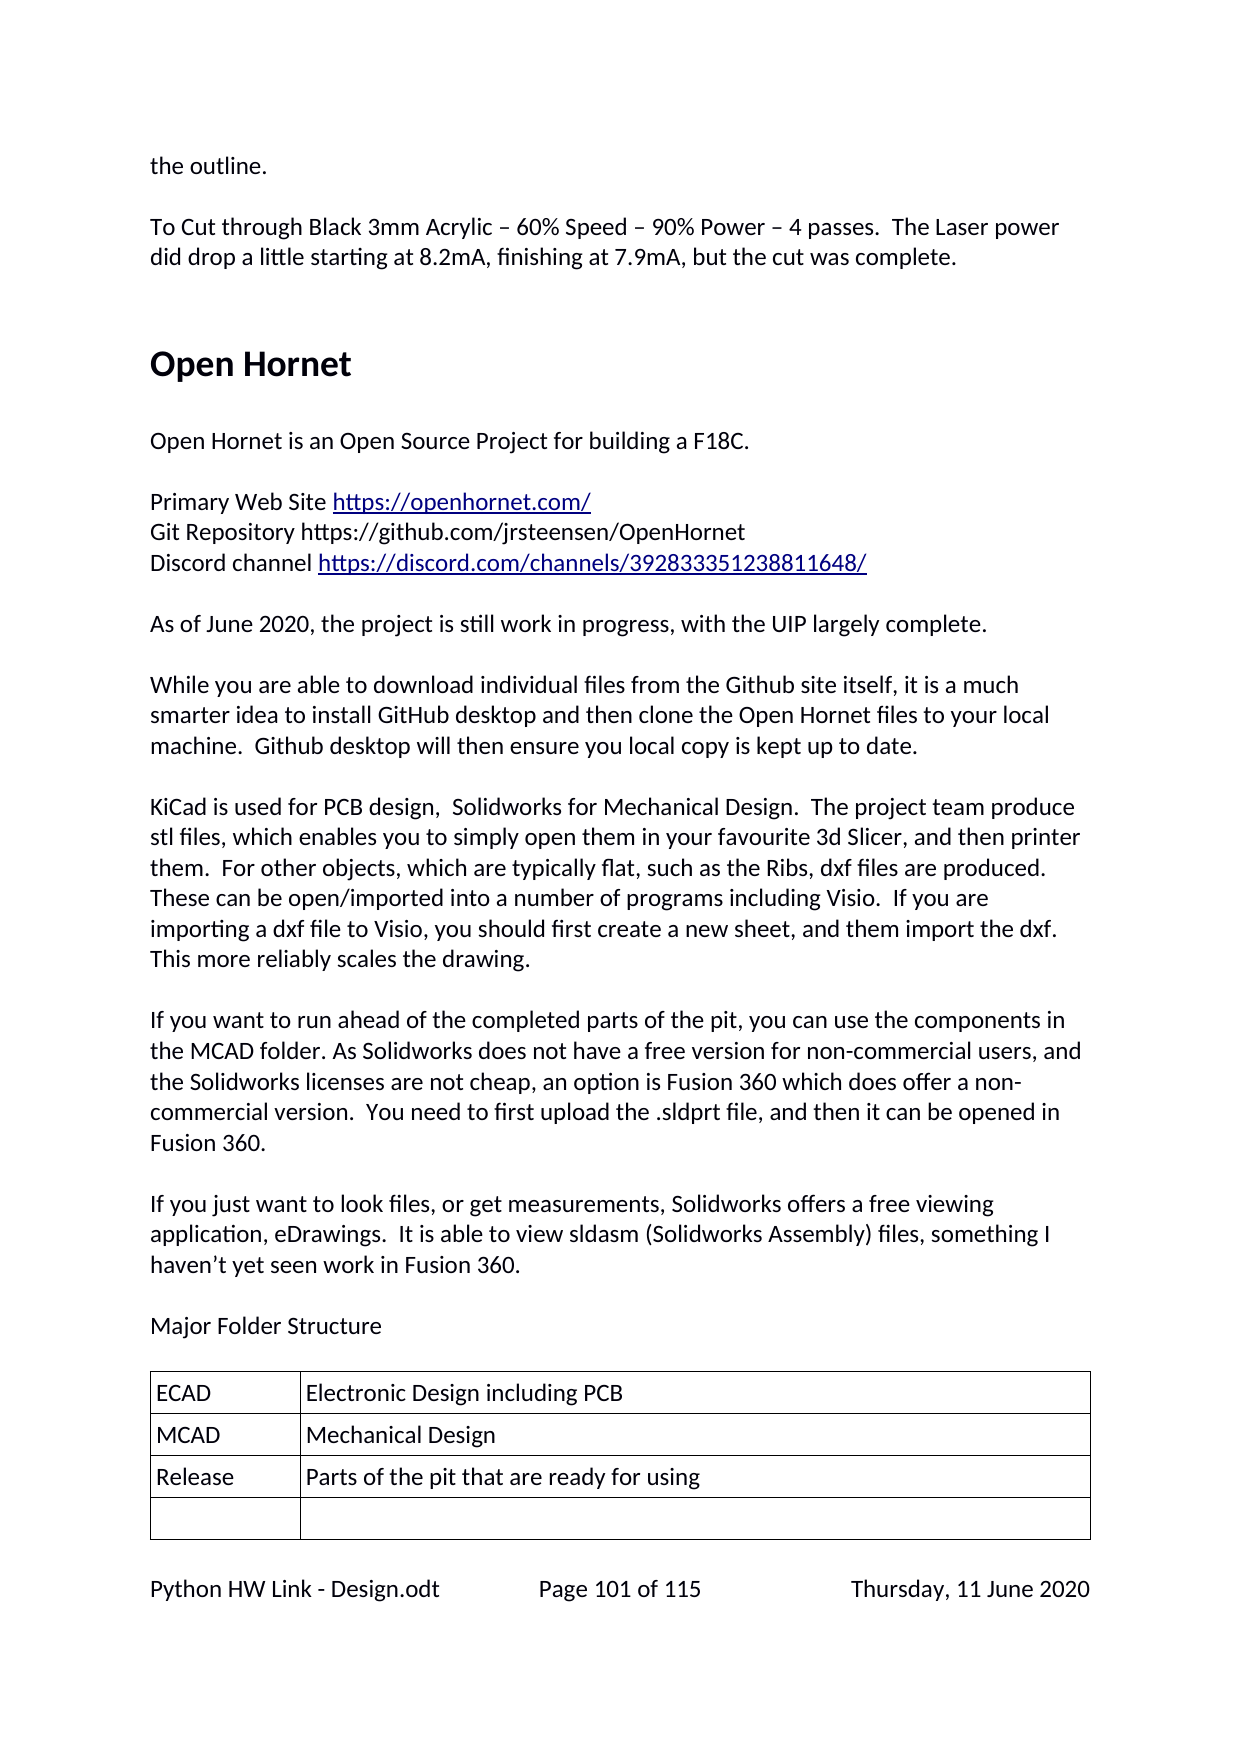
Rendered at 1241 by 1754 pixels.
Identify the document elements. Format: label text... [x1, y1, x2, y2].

text Git Repository https://github.com/jrsteensen/OpenHornet [150, 516, 1090, 547]
subtitle Open Hornet [150, 340, 1090, 386]
text KiCad is used for PCB design, Solidworks for Mechanical Design. The project team produce stl files, which enables you to simply open them in your favourite 3d Slicer, and then printer them. For other objects, which are typically flat, such as the Ribs, dxf files are produced. These can be open/imported into a number of programs including Visio. If you are importing a dxf file to Visio, you should first create a new sheet, and them import the dxf. This more reliably scales the drawing. [150, 791, 1090, 974]
text While you are able to download individual files from the Github site itself, it is a much smarter idea to install GitHub desktop and then clone the Open Hornet files to your local machine. Github desktop will then ensure you local copy is kept up to date. [150, 669, 1090, 761]
text As of June 2020, the project is still work in progress, with the UIP largely complete. [150, 608, 1090, 638]
table_cell Release [151, 1456, 300, 1497]
table_header ECAD [151, 1372, 300, 1413]
text If you just want to look files, or get measurements, Solidworks offers a free viewing application, eDrawings. It is able to view sldasm (Solidworks Assembly) files, something I haven’t yet seen work in Fusion 360. [150, 1188, 1090, 1279]
table_cell Parts of the pit that are ready for using [301, 1456, 1090, 1497]
table_header Electronic Design including PCB [301, 1372, 1090, 1413]
text Major Folder Structure [150, 1310, 1090, 1340]
text the outline. [150, 150, 1090, 181]
text To Cut through Black 3mm Acrylic – 60% Speed – 90% Power – 4 passes. The Laser power did drop a little starting at 8.2mA, finishing at 7.9mA, but the cut was complete. [150, 211, 1090, 272]
text If you want to run ahead of the completed parts of the pit, you can use the components in the MCAD folder. As Solidworks does not have a free version for non-commercial users, and the Solidworks licenses are not cheap, an option is Fusion 360 which does offer a non-commercial version. You need to first upload the .sldprt file, and then it can be opened in Fusion 360. [150, 1005, 1090, 1157]
table_cell [301, 1498, 1090, 1539]
text Open Hornet is an Open Source Project for building a F18C. [150, 425, 1090, 455]
text Primary Web Site https://openhornet.com/ [150, 486, 1090, 516]
text Discord channel https://discord.com/channels/392833351238811648/ [150, 547, 1090, 577]
table_cell [151, 1498, 300, 1539]
table_cell Mechanical Design [301, 1414, 1090, 1455]
table_cell MCAD [151, 1414, 300, 1455]
